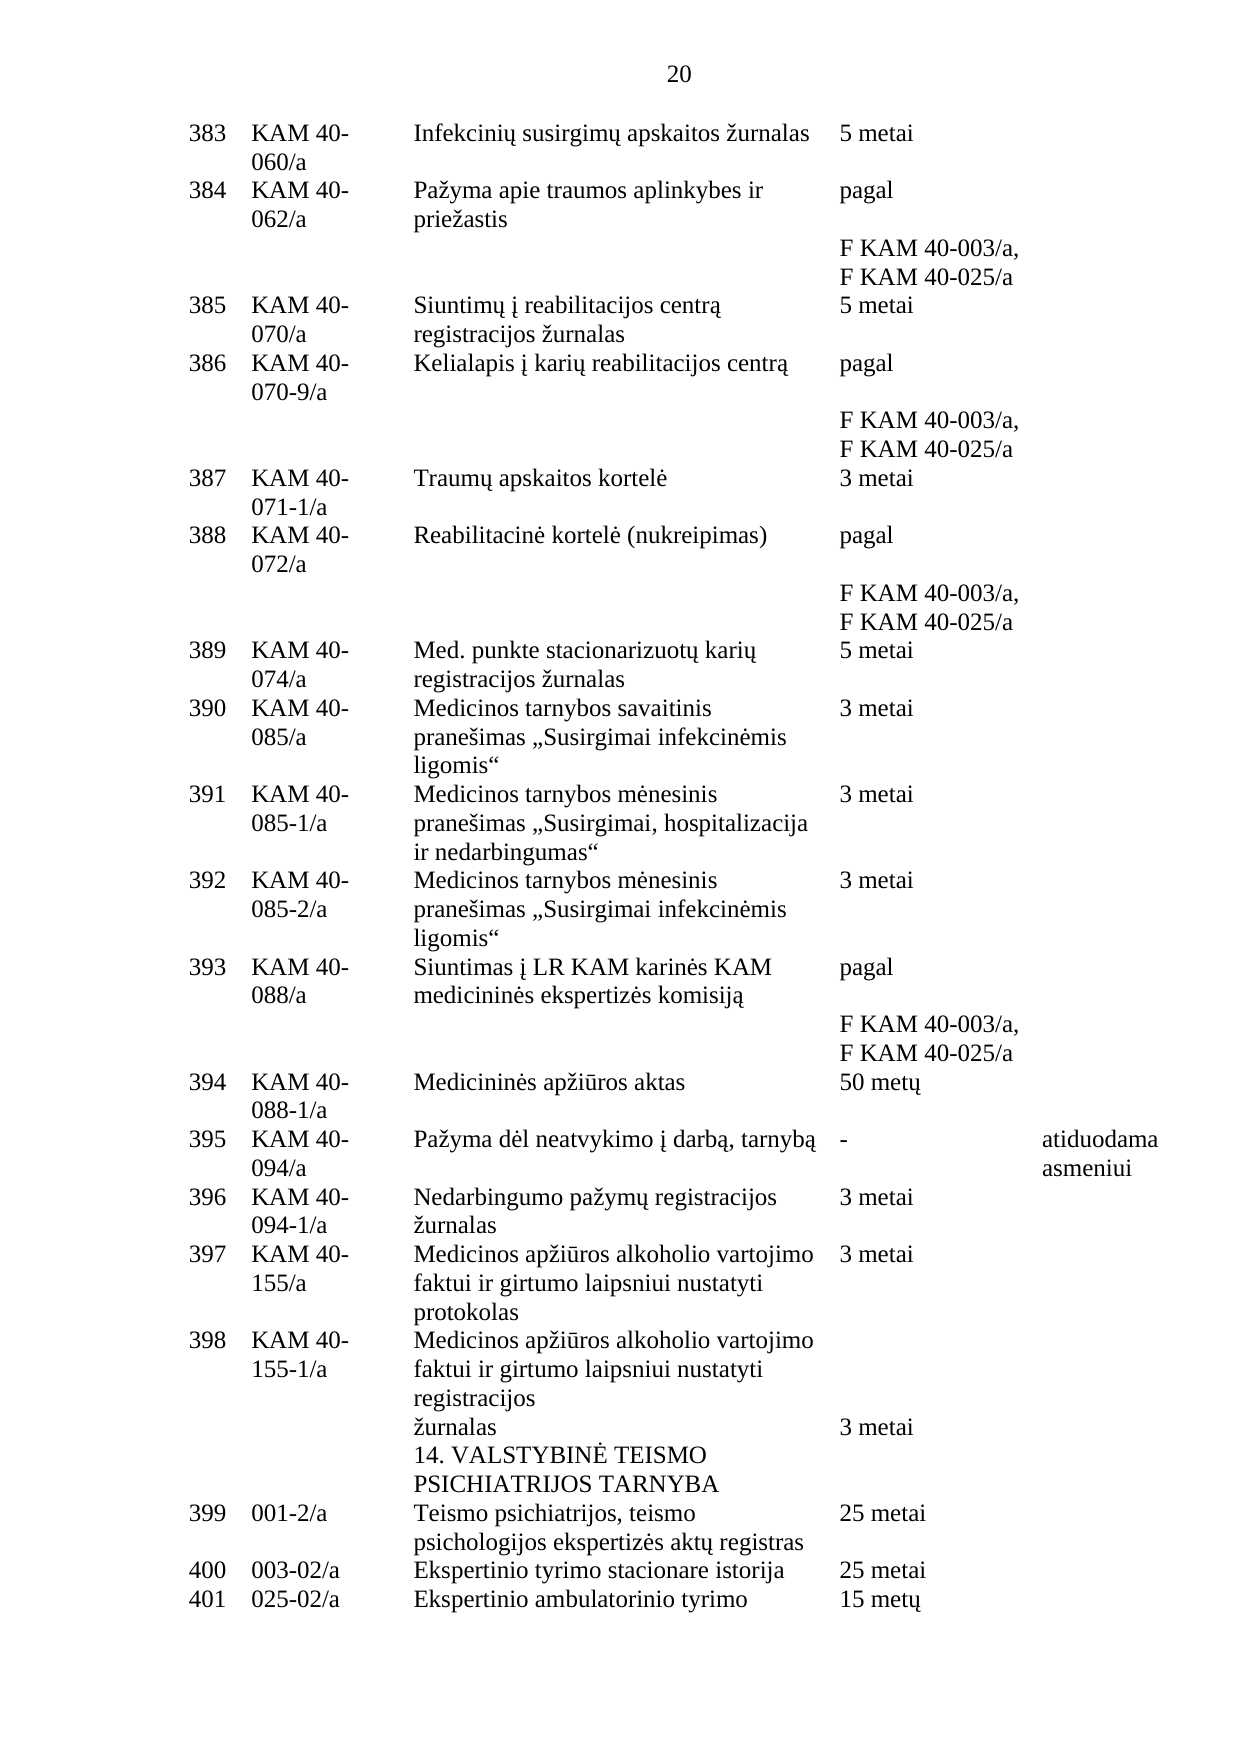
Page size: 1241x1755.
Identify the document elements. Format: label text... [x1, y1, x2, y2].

table_cell [177, 1412, 240, 1498]
table_cell [240, 1009, 402, 1038]
table_cell pagal [828, 176, 1031, 233]
table_cell [1031, 1182, 1176, 1239]
table_cell KAM 40-155-1/a [240, 1326, 402, 1412]
table_cell F KAM 40-003/a, [828, 578, 1031, 607]
table_cell [1176, 1239, 1181, 1326]
table_cell [1031, 779, 1176, 866]
table_cell [1176, 1556, 1181, 1584]
table_cell 394 [177, 1067, 240, 1124]
table_cell Medicininės apžiūros aktas [402, 1067, 828, 1124]
table_cell [177, 434, 240, 463]
table_cell 392 [177, 866, 240, 952]
table_cell [1031, 118, 1176, 176]
table_cell [1031, 1584, 1176, 1613]
table_cell 387 [177, 463, 240, 521]
table_cell [1031, 1498, 1176, 1556]
table_cell Medicinos apžiūros alkoholio vartojimo faktui ir girtumo laipsniui nustatyti registracijos [402, 1326, 828, 1412]
table_cell Traumų apskaitos kortelė [402, 463, 828, 521]
table_cell [1176, 1182, 1181, 1239]
table_cell KAM 40-088-1/a [240, 1067, 402, 1124]
table_cell 50 metų [828, 1067, 1031, 1124]
table_cell Teismo psichiatrijos, teismo psichologijos ekspertizės aktų registras [402, 1498, 828, 1556]
table_cell [240, 607, 402, 636]
table_cell 401 [177, 1584, 240, 1613]
table_cell [1176, 1498, 1181, 1556]
table_cell atiduodama asmeniui [1031, 1124, 1176, 1182]
table_cell F KAM 40-025/a [828, 434, 1031, 463]
table_cell [1176, 952, 1181, 1009]
table_cell [1176, 118, 1181, 176]
table_cell Pažyma apie traumos aplinkybes ir priežastis [402, 176, 828, 233]
table_cell [1176, 406, 1181, 434]
table_cell 397 [177, 1239, 240, 1326]
table_cell [177, 262, 240, 291]
table_cell KAM 40-071-1/a [240, 463, 402, 521]
table_cell [402, 607, 828, 636]
table_cell 385 [177, 291, 240, 348]
table_cell [240, 233, 402, 262]
table_cell 391 [177, 779, 240, 866]
table_cell F KAM 40-003/a, [828, 406, 1031, 434]
table_cell [177, 607, 240, 636]
table_cell [1176, 636, 1181, 693]
table_cell [1031, 348, 1176, 406]
table_cell F KAM 40-003/a, [828, 1009, 1031, 1038]
table_cell [828, 1326, 1031, 1412]
table_cell KAM 40-070-9/a [240, 348, 402, 406]
table_cell 025-02/a [240, 1584, 402, 1613]
table_cell - [828, 1124, 1031, 1182]
table_cell 389 [177, 636, 240, 693]
table_cell 5 metai [828, 291, 1031, 348]
table_cell Medicinos tarnybos mėnesinis pranešimas „Susirgimai infekcinėmis ligomis“ [402, 866, 828, 952]
table_cell F KAM 40-025/a [828, 262, 1031, 291]
table_cell Ekspertinio ambulatorinio tyrimo [402, 1584, 828, 1613]
table_cell 001-2/a [240, 1498, 402, 1556]
table_cell [1031, 607, 1176, 636]
table_cell 5 metai [828, 118, 1031, 176]
table_cell [1176, 521, 1181, 578]
table_cell F KAM 40-025/a [828, 607, 1031, 636]
table_cell [1031, 291, 1176, 348]
table_cell KAM 40-094/a [240, 1124, 402, 1182]
table_cell žurnalas 14. VALSTYBINĖ TEISMO PSICHIATRIJOS TARNYBA [402, 1412, 828, 1498]
table_cell [1031, 1067, 1176, 1124]
table_cell [1176, 607, 1181, 636]
table_cell [177, 578, 240, 607]
table_cell 398 [177, 1326, 240, 1412]
table_cell 395 [177, 1124, 240, 1182]
table_cell [402, 406, 828, 434]
table_cell [402, 262, 828, 291]
table_cell [177, 233, 240, 262]
table_cell pagal [828, 952, 1031, 1009]
table_cell 383 [177, 118, 240, 176]
table_cell [1031, 262, 1176, 291]
table_cell [1031, 463, 1176, 521]
table_cell [402, 578, 828, 607]
table_cell [1031, 521, 1176, 578]
table_cell [1176, 578, 1181, 607]
table_cell Medicinos tarnybos mėnesinis pranešimas „Susirgimai, hospitalizacija ir nedarbingumas“ [402, 779, 828, 866]
table_cell [1031, 1009, 1176, 1038]
table_cell KAM 40-070/a [240, 291, 402, 348]
table_cell pagal [828, 521, 1031, 578]
table_cell [177, 406, 240, 434]
table_cell 390 [177, 693, 240, 779]
table_cell KAM 40-085-2/a [240, 866, 402, 952]
table_cell KAM 40-062/a [240, 176, 402, 233]
table_cell [1176, 463, 1181, 521]
table_cell [1031, 1412, 1176, 1498]
table_cell 3 metai [828, 1412, 1031, 1498]
table_cell Siuntimų į reabilitacijos centrą registracijos žurnalas [402, 291, 828, 348]
table_cell [1031, 693, 1176, 779]
table_cell KAM 40-085-1/a [240, 779, 402, 866]
table_cell 3 metai [828, 463, 1031, 521]
table_cell 25 metai [828, 1498, 1031, 1556]
table_cell KAM 40-085/a [240, 693, 402, 779]
table_cell KAM 40-155/a [240, 1239, 402, 1326]
table_cell [240, 406, 402, 434]
table_cell [1176, 291, 1181, 348]
table_cell [1176, 866, 1181, 952]
table_cell [1176, 1124, 1181, 1182]
table_cell 400 [177, 1556, 240, 1584]
table_cell KAM 40-094-1/a [240, 1182, 402, 1239]
table_cell Medicinos apžiūros alkoholio vartojimo faktui ir girtumo laipsniui nustatyti protokolas [402, 1239, 828, 1326]
table_cell [1031, 434, 1176, 463]
table_cell [1031, 866, 1176, 952]
table_cell pagal [828, 348, 1031, 406]
table_cell [1176, 233, 1181, 262]
table_cell F KAM 40-025/a [828, 1038, 1031, 1067]
table_cell [1031, 233, 1176, 262]
table_cell 003-02/a [240, 1556, 402, 1584]
table_cell [240, 578, 402, 607]
table_cell [402, 1038, 828, 1067]
table_cell [240, 262, 402, 291]
table_cell 3 metai [828, 779, 1031, 866]
table_cell 396 [177, 1182, 240, 1239]
table_cell 388 [177, 521, 240, 578]
table_cell [402, 434, 828, 463]
table_cell Pažyma dėl neatvykimo į darbą, tarnybą [402, 1124, 828, 1182]
table_cell Ekspertinio tyrimo stacionare istorija [402, 1556, 828, 1584]
table_cell 3 metai [828, 693, 1031, 779]
table_cell [1176, 1038, 1181, 1067]
table_cell [240, 434, 402, 463]
table_cell 384 [177, 176, 240, 233]
table_cell 3 metai [828, 866, 1031, 952]
table_cell [1176, 348, 1181, 406]
table_cell [1176, 1412, 1181, 1498]
table_cell F KAM 40-003/a, [828, 233, 1031, 262]
table_cell [240, 1038, 402, 1067]
table_cell 15 metų [828, 1584, 1031, 1613]
table_cell [402, 233, 828, 262]
table_cell [177, 1038, 240, 1067]
table_cell [1031, 1556, 1176, 1584]
table_cell [1176, 1326, 1181, 1412]
table_cell 5 metai [828, 636, 1031, 693]
table_cell KAM 40-072/a [240, 521, 402, 578]
table_cell [1031, 1239, 1176, 1326]
table_cell [1031, 1038, 1176, 1067]
table_cell [402, 1009, 828, 1038]
table_cell 386 [177, 348, 240, 406]
table_cell Kelialapis į karių reabilitacijos centrą [402, 348, 828, 406]
table_cell [1176, 1584, 1181, 1613]
table_cell KAM 40-060/a [240, 118, 402, 176]
table_cell [1176, 779, 1181, 866]
table_cell 393 [177, 952, 240, 1009]
table_cell [1031, 952, 1176, 1009]
table_cell [1176, 434, 1181, 463]
table_cell [1176, 1067, 1181, 1124]
table_cell Med. punkte stacionarizuotų karių registracijos žurnalas [402, 636, 828, 693]
table_cell Siuntimas į LR KAM karinės KAM medicininės ekspertizės komisiją [402, 952, 828, 1009]
table_cell [177, 1009, 240, 1038]
table_cell [1176, 693, 1181, 779]
table_cell [240, 1412, 402, 1498]
table_cell [1031, 406, 1176, 434]
table_cell [1031, 1326, 1176, 1412]
table_cell [1176, 1009, 1181, 1038]
table_cell [1176, 262, 1181, 291]
table_cell Reabilitacinė kortelė (nukreipimas) [402, 521, 828, 578]
table_cell KAM 40-088/a [240, 952, 402, 1009]
table_cell KAM 40-074/a [240, 636, 402, 693]
table_cell 3 metai [828, 1182, 1031, 1239]
table_cell 3 metai [828, 1239, 1031, 1326]
table_cell [1176, 176, 1181, 233]
table_cell 25 metai [828, 1556, 1031, 1584]
table_cell Infekcinių susirgimų apskaitos žurnalas [402, 118, 828, 176]
table_cell [1031, 578, 1176, 607]
table_cell Medicinos tarnybos savaitinis pranešimas „Susirgimai infekcinėmis ligomis“ [402, 693, 828, 779]
table_cell [1031, 636, 1176, 693]
table_cell [1031, 176, 1176, 233]
table_cell Nedarbingumo pažymų registracijos žurnalas [402, 1182, 828, 1239]
table_cell 399 [177, 1498, 240, 1556]
